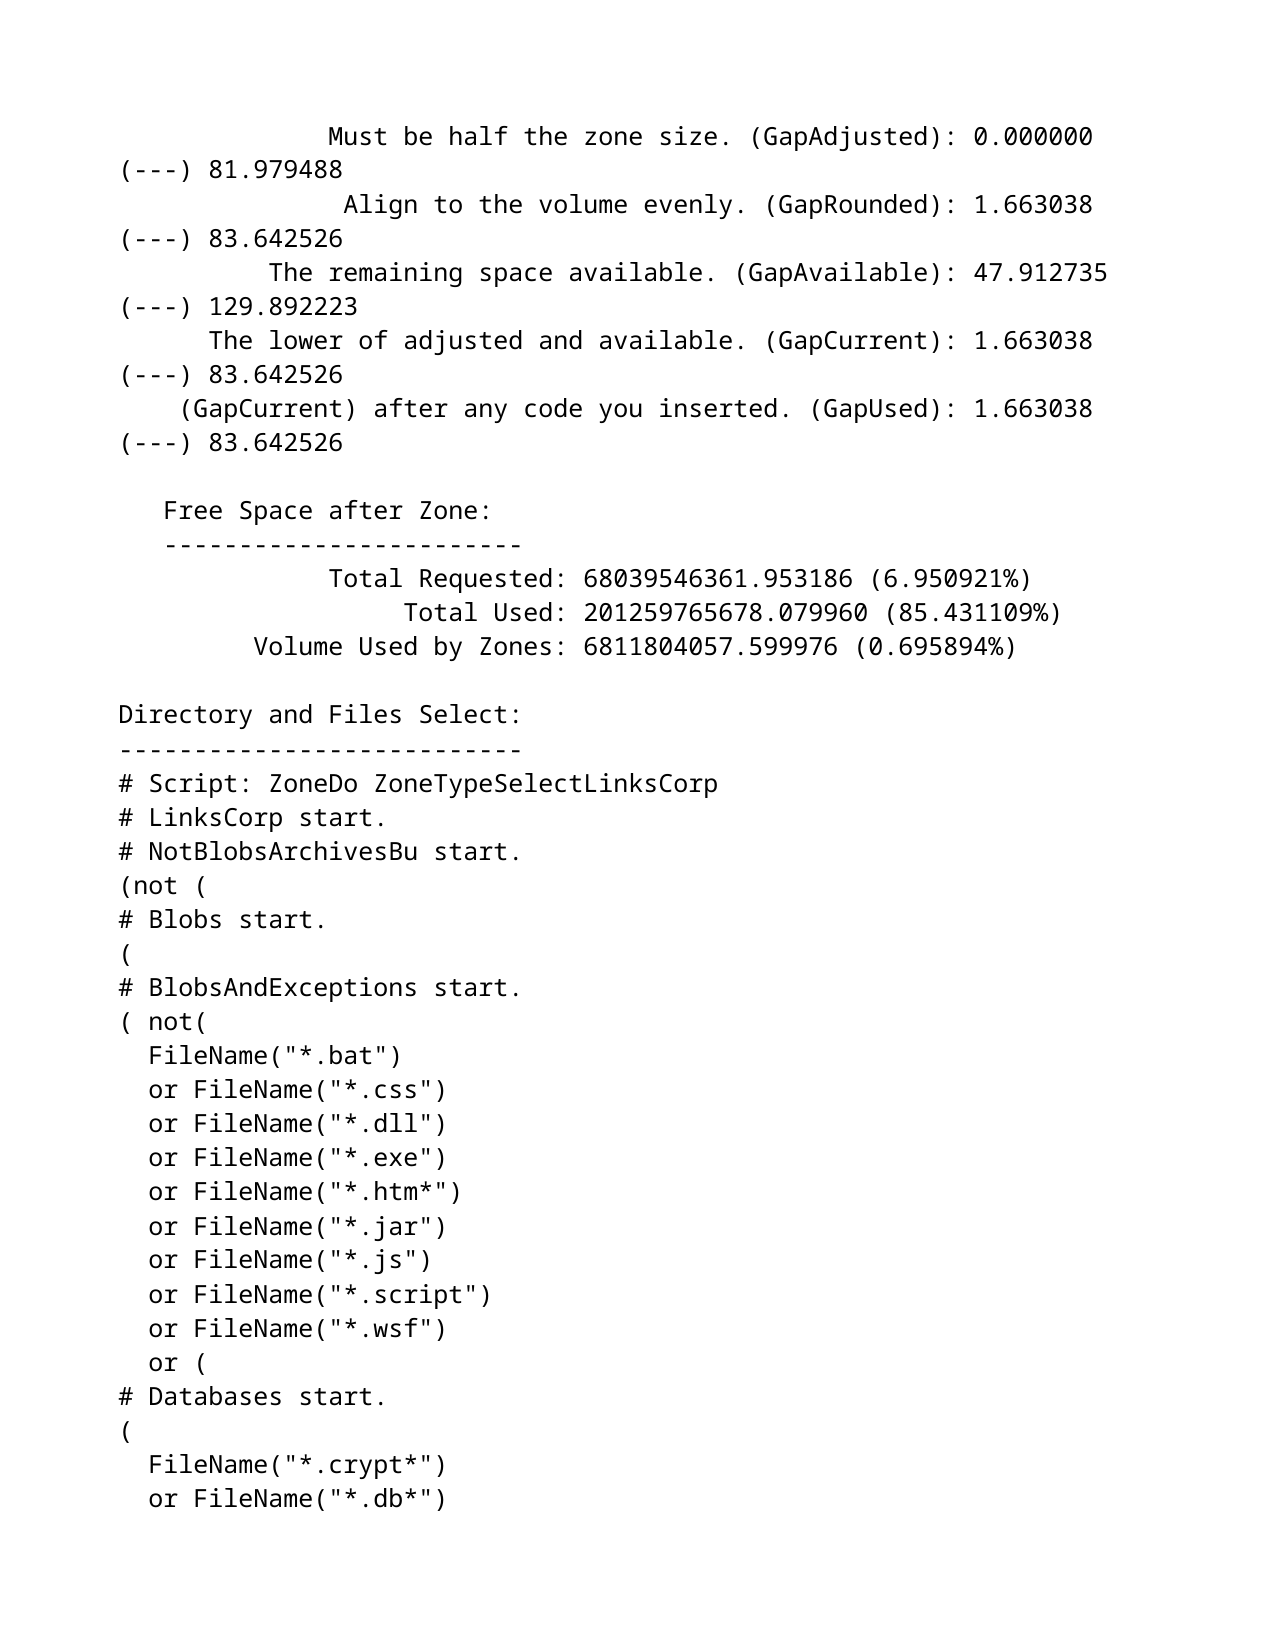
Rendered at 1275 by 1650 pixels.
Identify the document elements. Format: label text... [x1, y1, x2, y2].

text ( not( [118, 1004, 1157, 1038]
text or ( [118, 1344, 1157, 1378]
text or FileName("*.exe") [118, 1140, 1157, 1174]
text # Databases start. [118, 1378, 1157, 1412]
text or FileName("*.dll") [118, 1106, 1157, 1140]
text --------------------------- [118, 731, 1157, 765]
text or FileName("*.wsf") [118, 1310, 1157, 1344]
text Free Space after Zone: [118, 493, 1157, 527]
text FileName("*.bat") [118, 1038, 1157, 1072]
text or FileName("*.jar") [118, 1208, 1157, 1242]
text The lower of adjusted and available. (GapCurrent): 1.663038 (---) 83.642526 [118, 322, 1157, 391]
text # LinksCorp start. [118, 799, 1157, 833]
text FileName("*.crypt*") [118, 1447, 1157, 1481]
text or FileName("*.db*") [118, 1481, 1157, 1515]
text # Blobs start. [118, 902, 1157, 936]
text ( [118, 936, 1157, 970]
text Directory and Files Select: [118, 697, 1157, 731]
text Total Requested: 68039546361.953186 (6.950921%) [118, 561, 1157, 595]
text or FileName("*.script") [118, 1276, 1157, 1310]
text (not ( [118, 867, 1157, 902]
text # NotBlobsArchivesBu start. [118, 833, 1157, 867]
text Align to the volume evenly. (GapRounded): 1.663038 (---) 83.642526 [118, 186, 1157, 254]
text ------------------------ [118, 527, 1157, 561]
text Volume Used by Zones: 6811804057.599976 (0.695894%) [118, 629, 1157, 663]
text Total Used: 201259765678.079960 (85.431109%) [118, 595, 1157, 629]
text or FileName("*.htm*") [118, 1174, 1157, 1208]
text or FileName("*.js") [118, 1242, 1157, 1276]
text (GapCurrent) after any code you inserted. (GapUsed): 1.663038 (---) 83.642526 [118, 391, 1157, 459]
text # BlobsAndExceptions start. [118, 970, 1157, 1004]
text # Script: ZoneDo ZoneTypeSelectLinksCorp [118, 765, 1157, 799]
text ( [118, 1412, 1157, 1447]
text or FileName("*.css") [118, 1072, 1157, 1106]
text The remaining space available. (GapAvailable): 47.912735 (---) 129.892223 [118, 254, 1157, 322]
text Must be half the zone size. (GapAdjusted): 0.000000 (---) 81.979488 [118, 118, 1157, 186]
